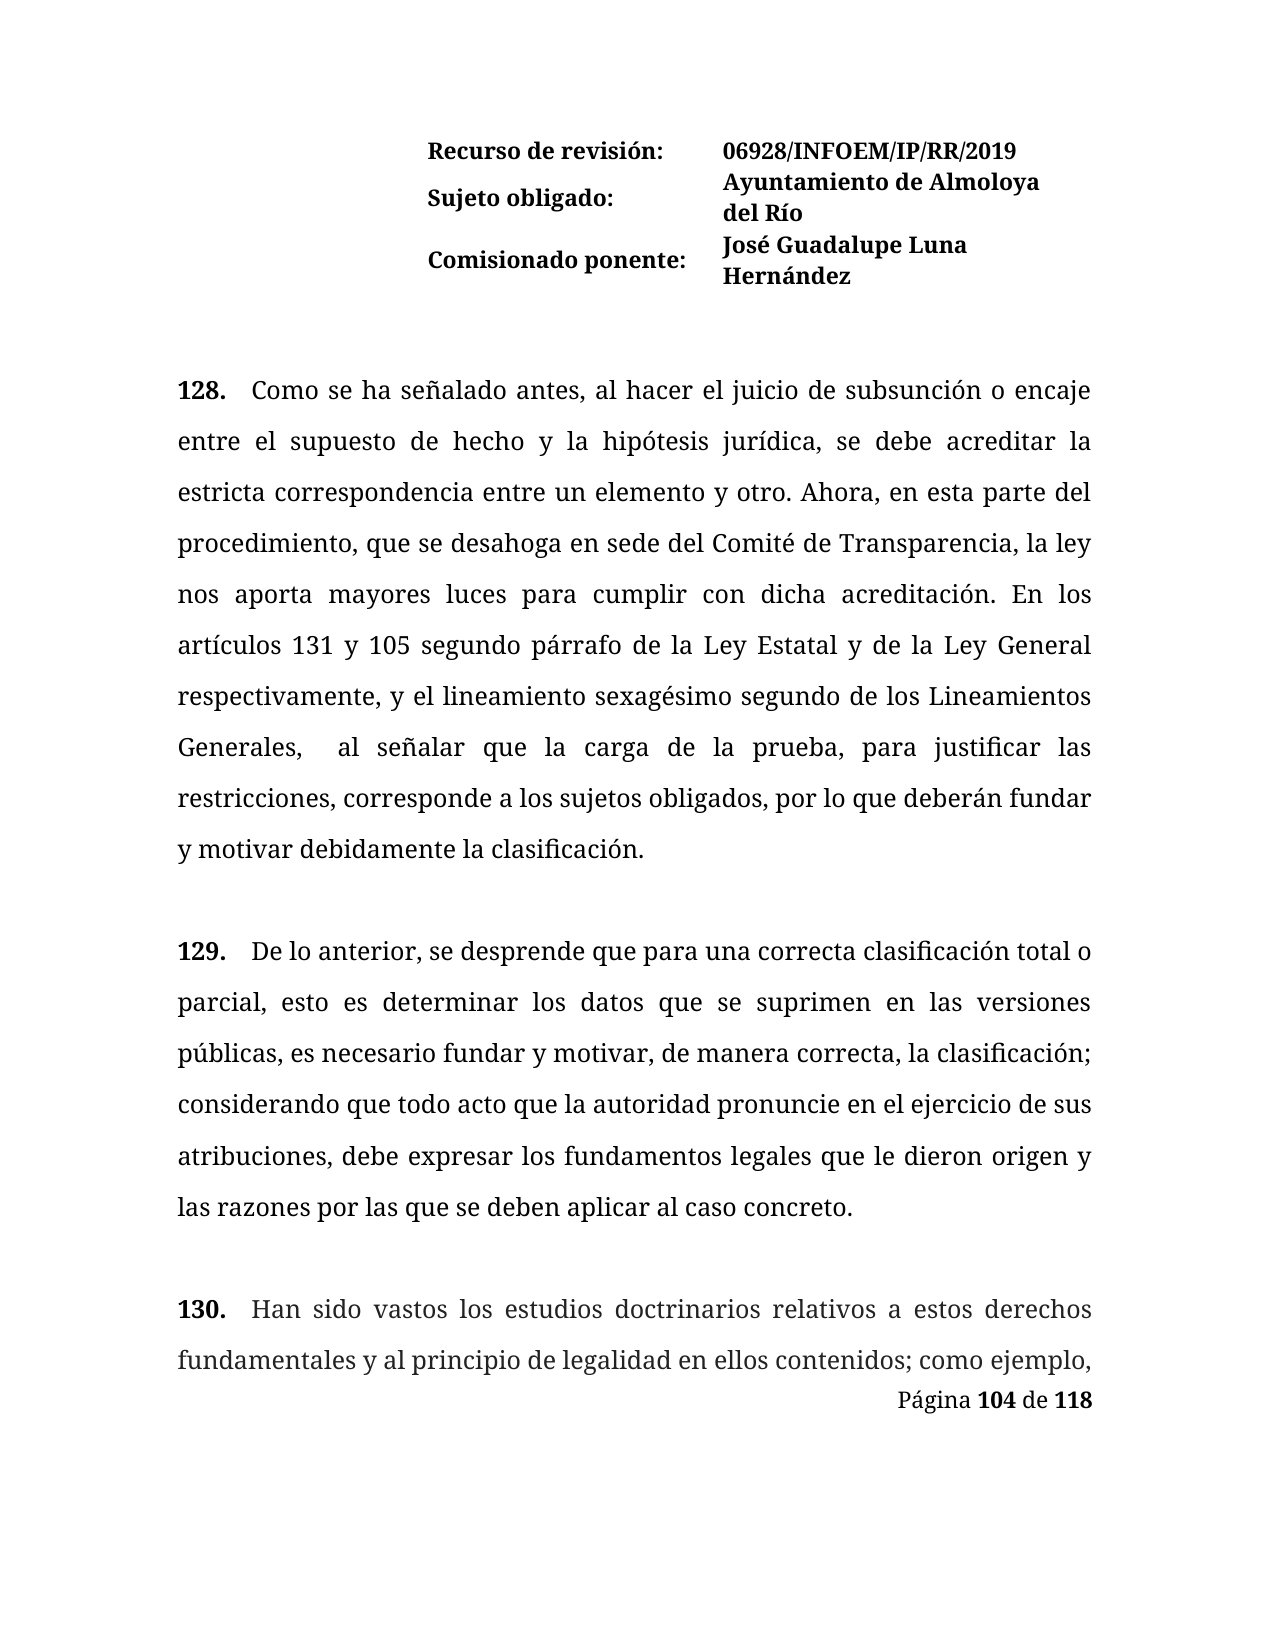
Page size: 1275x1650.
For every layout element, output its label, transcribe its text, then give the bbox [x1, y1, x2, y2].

list Como se ha señalado antes, al hacer el juicio de subsunción o encaje entre el supuesto de hecho y la hipótesis jurídica, se debe acreditar la estricta correspondencia entre un elemento y otro. Ahora, en esta parte del procedimiento, que se desahoga en sede del Comité de Transparencia, la ley nos aporta mayores luces para cumplir con dicha acreditación. En los artículos 131 y 105 segundo párrafo de la Ley Estatal y de la Ley General respectivamente, y el lineamiento sexagésimo segundo de los Lineamientos Generales, al señalar que la carga de la prueba, para justificar las restricciones, corresponde a los sujetos obligados, por lo que deberán fundar y motivar debidamente la clasificación. [177, 373, 1092, 866]
list Han sido vastos los estudios doctrinarios relativos a estos derechos fundamentales y al principio de legalidad en ellos contenidos; como ejemplo, [177, 1291, 1092, 1376]
list De lo anterior, se desprende que para una correcta clasificación total o parcial, esto es determinar los datos que se suprimen en las versiones públicas, es necesario fundar y motivar, de manera correcta, la clasificación; considerando que todo acto que la autoridad pronuncie en el ejercicio de sus atribuciones, debe expresar los fundamentos legales que le dieron origen y las razones por las que se deben aplicar al caso concreto. [177, 934, 1092, 1223]
